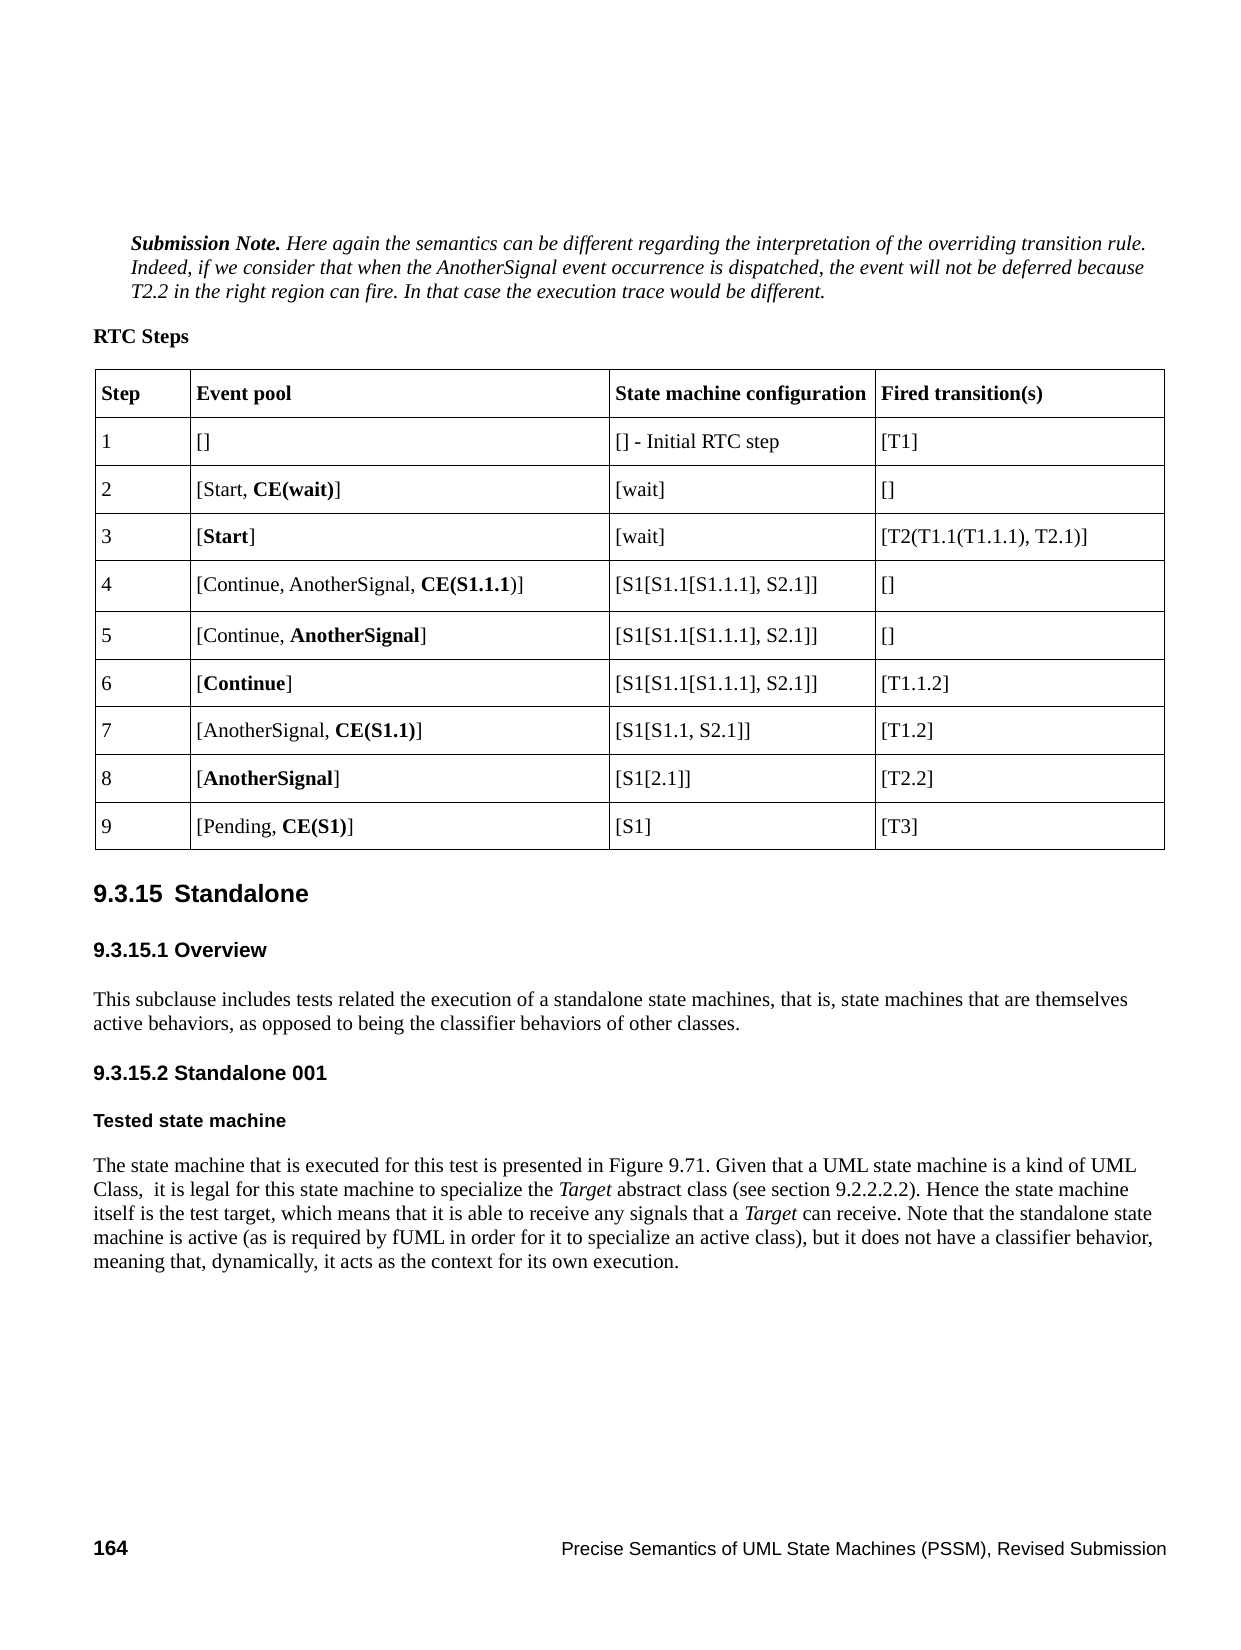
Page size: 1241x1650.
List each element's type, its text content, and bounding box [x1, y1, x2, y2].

subtitle Standalone [93, 879, 1164, 908]
table_cell 2 [96, 466, 190, 512]
table_cell [] [876, 561, 1164, 611]
table_cell 8 [96, 755, 190, 802]
table_cell [S1[S1.1[S1.1.1], S2.1]] [610, 612, 875, 658]
table_cell [S1[S1.1[S1.1.1], S2.1]] [610, 561, 875, 611]
table_cell [Start] [191, 514, 609, 560]
subtitle Tested state machine [93, 1110, 1164, 1132]
table_cell [] [191, 418, 609, 465]
table_cell [Start, CE(wait)] [191, 466, 609, 512]
text The state machine that is executed for this test is presented in Figure 9.71. Given that a UML state machine is a kind of UML Class, it is legal for this state machine to specialize the Target abstract class (see section 9.2.2.2.2). Hence the state machine itself is the test target, which means that it is able to receive any signals that a Target can receive. Note that the standalone state machine is active (as is required by fUML in order for it to specialize an active class), but it does not have a classifier behavior, meaning that, dynamically, it acts as the context for its own execution. [93, 1153, 1164, 1273]
table_cell [S1[2.1]] [610, 755, 875, 802]
table_cell [T3] [876, 803, 1164, 849]
table_cell 7 [96, 707, 190, 754]
table_cell [T2.2] [876, 755, 1164, 802]
table_cell [wait] [610, 514, 875, 560]
table_cell [Continue] [191, 660, 609, 706]
table_cell [T1.1.2] [876, 660, 1164, 706]
table_header Event pool [191, 370, 609, 417]
table_cell [Continue, AnotherSignal] [191, 612, 609, 658]
table_cell [S1[S1.1, S2.1]] [610, 707, 875, 754]
table_cell [] - Initial RTC step [610, 418, 875, 465]
table_cell [T1] [876, 418, 1164, 465]
table_header Step [96, 370, 190, 417]
subtitle Overview [93, 937, 1164, 962]
table_cell 5 [96, 612, 190, 658]
table_header State machine configuration [610, 370, 875, 417]
table_cell [Continue, AnotherSignal, CE(S1.1.1)] [191, 561, 609, 611]
table_cell [wait] [610, 466, 875, 512]
text RTC Steps [93, 324, 1164, 348]
table_cell 3 [96, 514, 190, 560]
subtitle Standalone 001 [93, 1060, 1164, 1085]
table_cell [Pending, CE(S1)] [191, 803, 609, 849]
text This subclause includes tests related the execution of a standalone state machines, that is, state machines that are themselves active behaviors, as opposed to being the classifier behaviors of other classes. [93, 987, 1164, 1035]
table_cell 4 [96, 561, 190, 611]
text Submission Note. Here again the semantics can be different regarding the interpretation of the overriding transition rule. Indeed, if we consider that when the AnotherSignal event occurrence is dispatched, the event will not be deferred because T2.2 in the right region can fire. In that case the execution trace would be different. [131, 231, 1164, 303]
table_cell 1 [96, 418, 190, 465]
table_cell [S1[S1.1[S1.1.1], S2.1]] [610, 660, 875, 706]
table_cell [T1.2] [876, 707, 1164, 754]
table_cell [AnotherSignal] [191, 755, 609, 802]
table_cell 9 [96, 803, 190, 849]
table_cell [] [876, 612, 1164, 658]
table_cell [S1] [610, 803, 875, 849]
table_header Fired transition(s) [876, 370, 1164, 417]
table_cell [T2(T1.1(T1.1.1), T2.1)] [876, 514, 1164, 560]
table_cell 6 [96, 660, 190, 706]
table_cell [AnotherSignal, CE(S1.1)] [191, 707, 609, 754]
table_cell [] [876, 466, 1164, 512]
